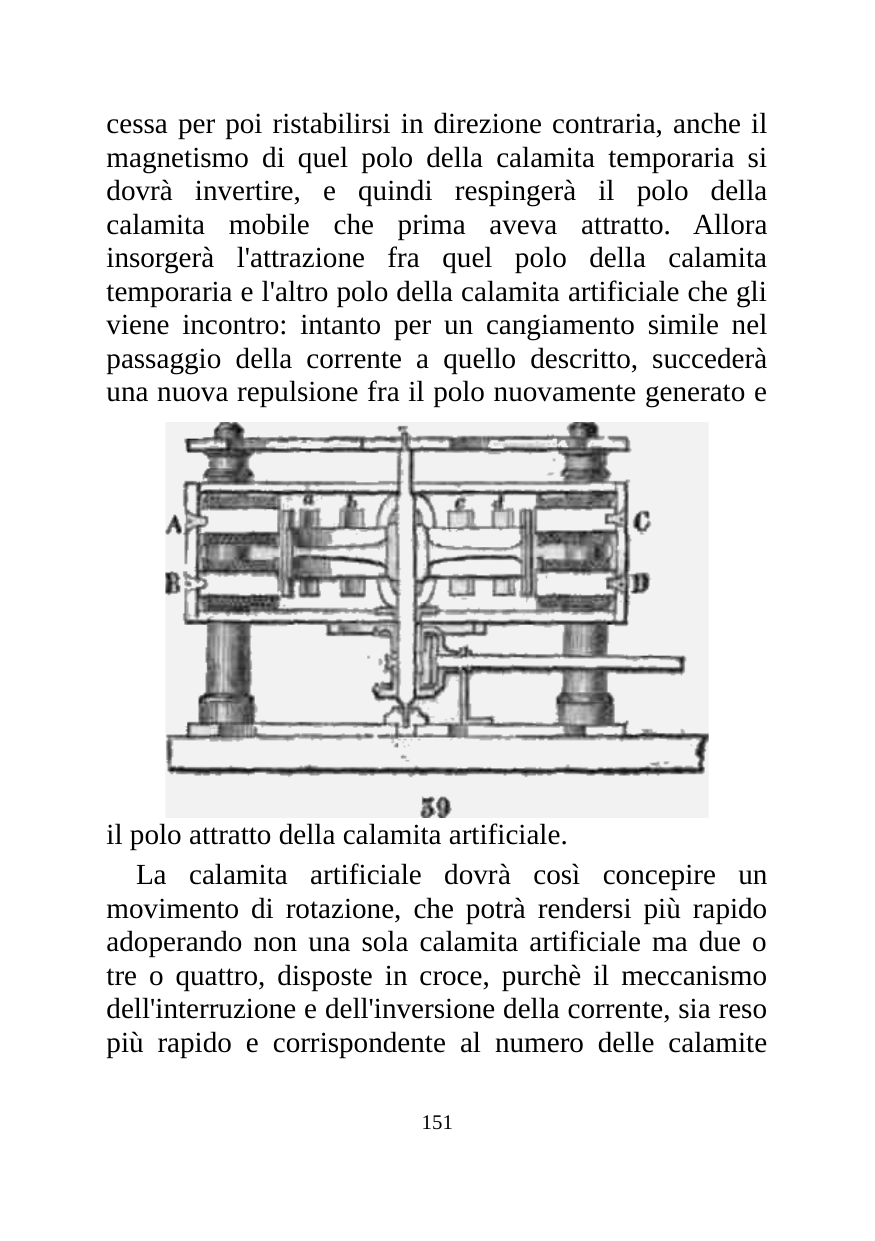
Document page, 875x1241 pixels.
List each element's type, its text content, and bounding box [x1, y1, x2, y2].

text La calamita artificiale dovrà così concepire un movimento di rotazione, che potrà rendersi più rapido adoperando non una sola calamita artificiale ma due o tre o quattro, disposte in croce, purchè il meccanismo dell'interruzione e dell'inversione della corrente, sia reso più rapido e corrispondente al numero delle calamite [106, 857, 768, 1059]
text cessa per poi ristabilirsi in direzione contraria, anche il magnetismo di quel polo della calamita temporaria si dovrà invertire, e quindi respingerà il polo della calamita mobile che prima aveva attratto. Allora insorgerà l'attrazione fra quel polo della calamita temporaria e l'altro polo della calamita artificiale che gli viene incontro: intanto per un cangiamento simile nel passaggio della corrente a quello descritto, succederà una nuova repulsione fra il polo nuovamente generato e il polo attratto della calamita artificiale. [106, 106, 768, 851]
